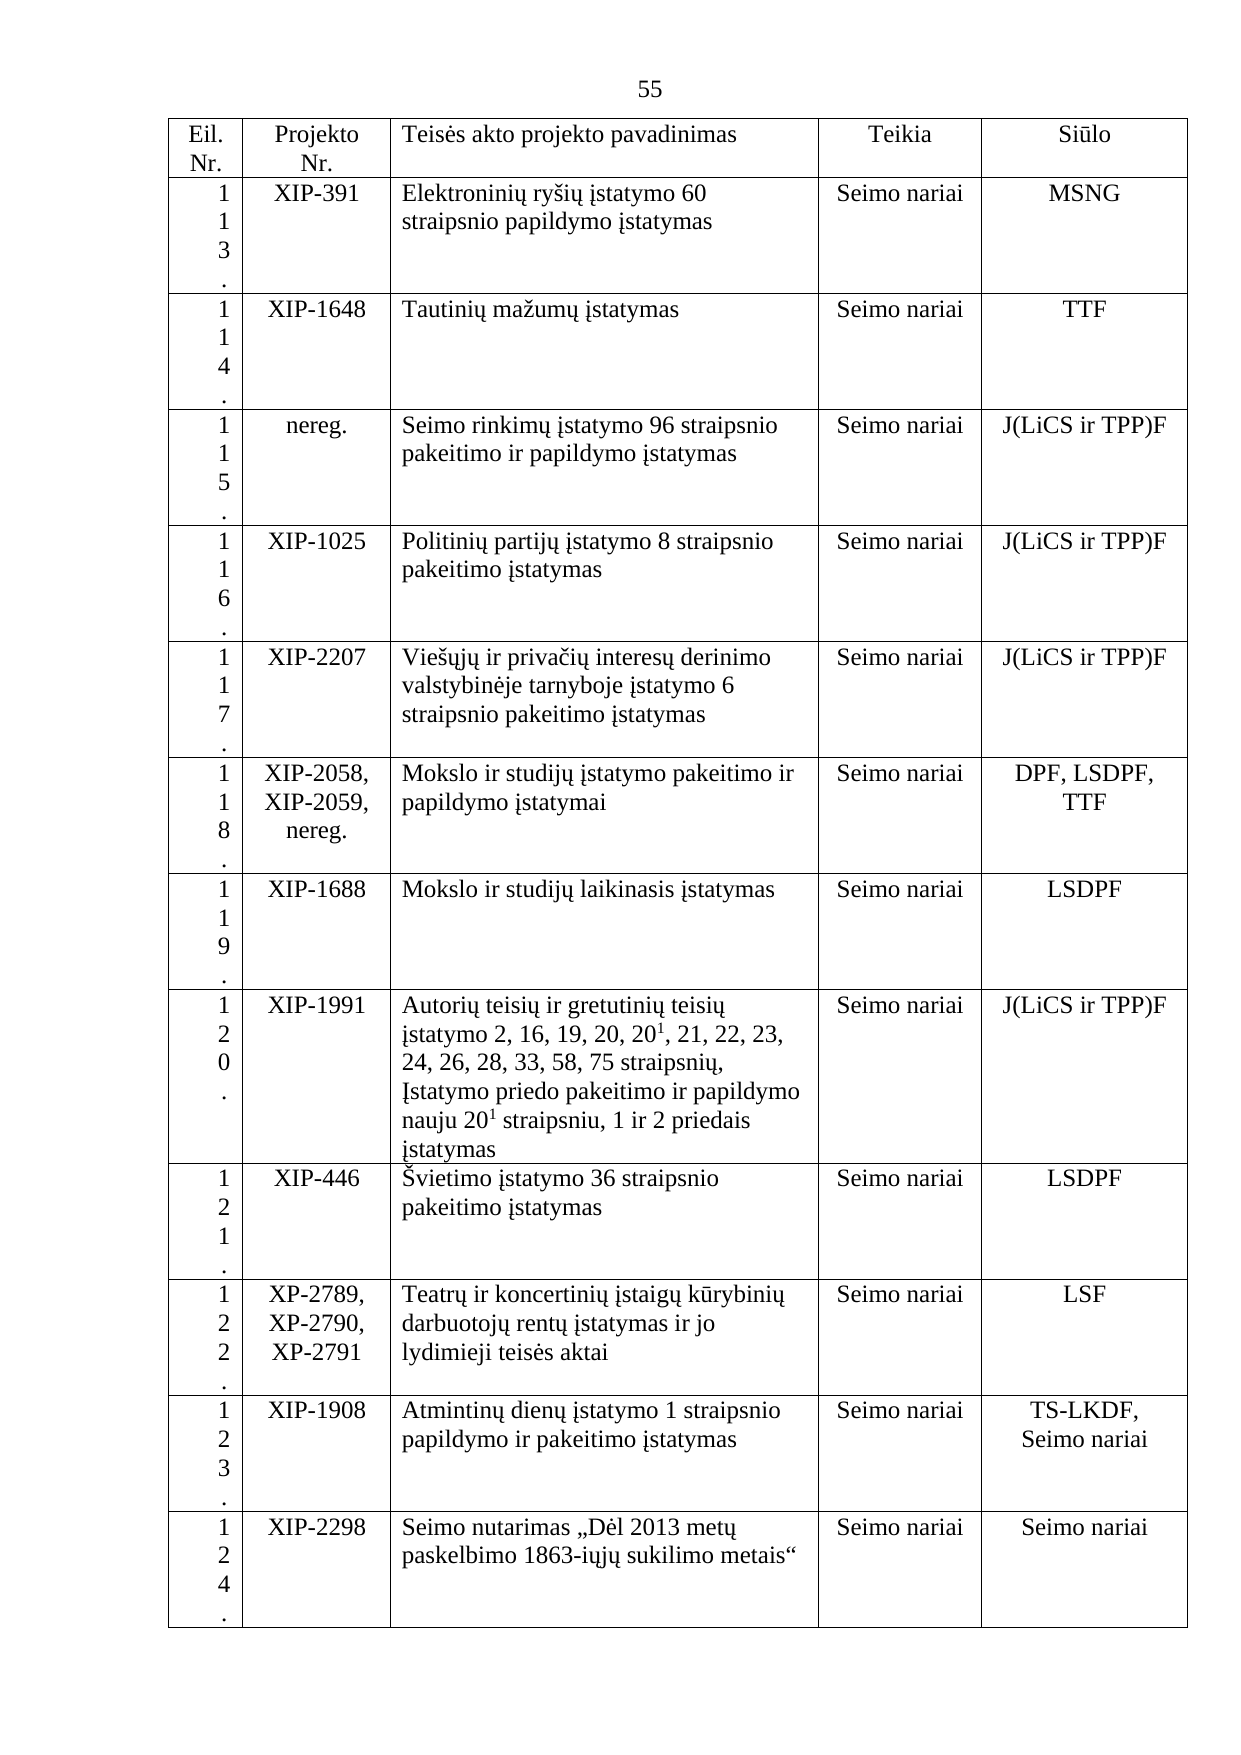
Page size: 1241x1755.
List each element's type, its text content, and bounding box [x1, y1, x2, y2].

table_cell Seimo nariai [982, 1512, 1187, 1627]
table_cell Politinių partijų įstatymo 8 straipsnio pakeitimo įstatymas [391, 526, 818, 641]
table_cell Atmintinų dienų įstatymo 1 straipsnio papildymo ir pakeitimo įstatymas [391, 1396, 818, 1511]
table_cell Seimo nariai [819, 178, 981, 293]
table_cell [169, 874, 242, 989]
table_cell J(LiCS ir TPP)F [982, 642, 1187, 757]
table_cell Seimo nutarimas „Dėl 2013 metų paskelbimo 1863-iųjų sukilimo metais“ [391, 1512, 818, 1627]
table_cell Seimo nariai [819, 1512, 981, 1627]
table_cell J(LiCS ir TPP)F [982, 526, 1187, 641]
table_cell [169, 294, 242, 409]
table_cell Seimo rinkimų įstatymo 96 straipsnio pakeitimo ir papildymo įstatymas [391, 410, 818, 525]
table_cell Elektroninių ryšių įstatymo 60 straipsnio papildymo įstatymas [391, 178, 818, 293]
table_cell MSNG [982, 178, 1187, 293]
table_cell [169, 642, 242, 757]
table_header Projekto Nr. [243, 119, 390, 177]
table_cell XIP-2058, XIP-2059, nereg. [243, 758, 390, 873]
table_cell Seimo nariai [819, 1396, 981, 1511]
table_cell XIP-1688 [243, 874, 390, 989]
table_cell [169, 1512, 242, 1627]
table_cell J(LiCS ir TPP)F [982, 990, 1187, 1162]
table_cell Seimo nariai [819, 1164, 981, 1278]
table_cell Tautinių mažumų įstatymas [391, 294, 818, 409]
table_cell [169, 990, 242, 1162]
table_cell Seimo nariai [819, 1280, 981, 1394]
table_cell Seimo nariai [819, 874, 981, 989]
table_cell [169, 526, 242, 641]
table_cell XIP-2298 [243, 1512, 390, 1627]
table_cell Mokslo ir studijų laikinasis įstatymas [391, 874, 818, 989]
table_cell [169, 758, 242, 873]
table_cell Seimo nariai [819, 526, 981, 641]
table_cell TS-LKDF, Seimo nariai [982, 1396, 1187, 1511]
table_cell LSF [982, 1280, 1187, 1394]
table_cell [169, 1164, 242, 1278]
table_cell XIP-1648 [243, 294, 390, 409]
table_cell Švietimo įstatymo 36 straipsnio pakeitimo įstatymas [391, 1164, 818, 1278]
table_cell XIP-2207 [243, 642, 390, 757]
table_cell LSDPF [982, 1164, 1187, 1278]
table_cell nereg. [243, 410, 390, 525]
table_cell XIP-1908 [243, 1396, 390, 1511]
table_header Siūlo [982, 119, 1187, 177]
table_cell Seimo nariai [819, 990, 981, 1162]
table_cell Seimo nariai [819, 294, 981, 409]
table_cell [169, 1280, 242, 1394]
table_cell J(LiCS ir TPP)F [982, 410, 1187, 525]
table_cell [169, 410, 242, 525]
table_cell XIP-446 [243, 1164, 390, 1278]
table_header Eil. Nr. [169, 119, 242, 177]
table_cell Seimo nariai [819, 410, 981, 525]
table_cell Seimo nariai [819, 758, 981, 873]
table_cell Viešųjų ir privačių interesų derinimo valstybinėje tarnyboje įstatymo 6 straipsnio pakeitimo įstatymas [391, 642, 818, 757]
table_cell [169, 178, 242, 293]
table_cell [169, 1396, 242, 1511]
table_cell Mokslo ir studijų įstatymo pakeitimo ir papildymo įstatymai [391, 758, 818, 873]
table_cell DPF, LSDPF, TTF [982, 758, 1187, 873]
table_cell XIP-391 [243, 178, 390, 293]
table_cell XP-2789, XP-2790, XP-2791 [243, 1280, 390, 1394]
table_cell Seimo nariai [819, 642, 981, 757]
table_cell Teatrų ir koncertinių įstaigų kūrybinių darbuotojų rentų įstatymas ir jo lydimieji teisės aktai [391, 1280, 818, 1394]
table_cell XIP-1991 [243, 990, 390, 1162]
table_cell Autorių teisių ir gretutinių teisių įstatymo 2, 16, 19, 20, 201, 21, 22, 23, 24, 26, 28, 33, 58, 75 straipsnių, Įstatymo priedo pakeitimo ir papildymo nauju 201 straipsniu, 1 ir 2 priedais įstatymas [391, 990, 818, 1162]
table_header Teisės akto projekto pavadinimas [391, 119, 818, 177]
table_header Teikia [819, 119, 981, 177]
table_cell LSDPF [982, 874, 1187, 989]
table_cell TTF [982, 294, 1187, 409]
table_cell XIP-1025 [243, 526, 390, 641]
